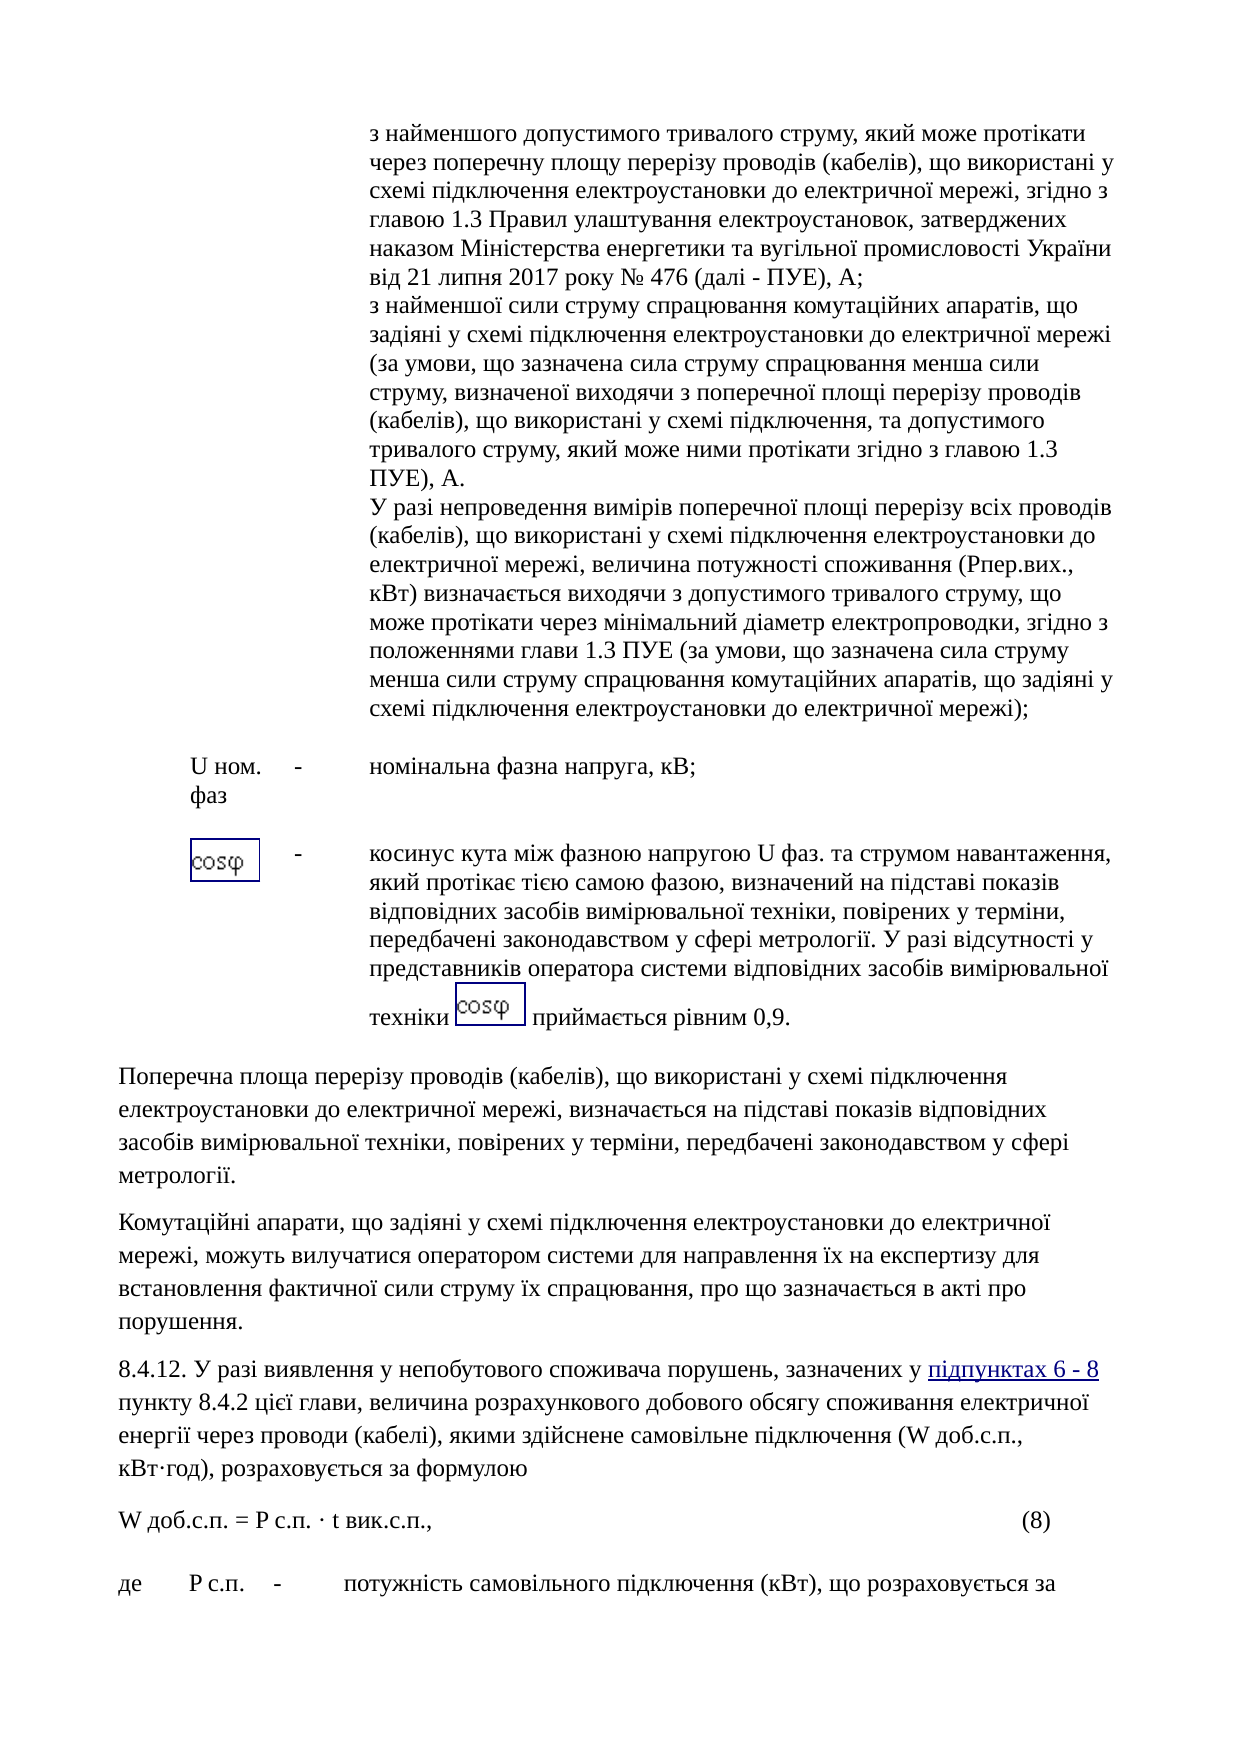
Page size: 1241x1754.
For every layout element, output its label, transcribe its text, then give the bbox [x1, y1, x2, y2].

table_header [190, 118, 294, 751]
table_cell - [294, 838, 369, 1061]
table_header W доб.с.п. = P с.п. · t вик.с.п., [118, 1506, 1022, 1564]
picture [192, 840, 259, 880]
text 8.4.12. У разі виявлення у непобутового споживача порушень, зазначених у підпунктах 6 - 8 пункту 8.4.2 цієї глави, величина розрахункового добового обсягу споживання електричної енергії через проводи (кабелі), якими здійснене самовільне підключення (W доб.с.п., кВт·год), розраховується за формулою [118, 1354, 1122, 1482]
text Комутаційні апарати, що задіяні у схемі підключення електроустановки до електричної мережі, можуть вилучатися оператором системи для направлення їх на експертизу для встановлення фактичної сили струму їх спрацювання, про що зазначається в акті про порушення. [118, 1207, 1122, 1335]
table_header з найменшого допустимого тривалого струму, який може протікати через поперечну площу перерізу проводів (кабелів), що використані у схемі підключення електроустановки до електричної мережі, згідно з главою 1.3 Правил улаштування електроустановок, затверджених наказом Міністерства енергетики та вугільної промисловості України від 21 липня 2017 року № 476 (далі - ПУЕ), А; з найменшої сили струму спрацювання комутаційних апаратів, що задіяні у схемі підключення електроустановки до електричної мережі (за умови, що зазначена сила струму спрацювання менша сили струму, визначеної виходячи з поперечної площі перерізу проводів (кабелів), що використані у схемі підключення, та допустимого тривалого струму, який може ними протікати згідно з главою 1.3 ПУЕ), А. У разі непроведення вимірів поперечної площі перерізу всіх проводів (кабелів), що використані у схемі підключення електроустановки до електричної мережі, величина потужності споживання (Pпер.вих., кВт) визначається виходячи з допустимого тривалого струму, що може протікати через мінімальний діаметр електропроводки, згідно з положеннями глави 1.3 ПУЕ (за умови, що зазначена сила струму менша сили струму спрацювання комутаційних апаратів, що задіяні у схемі підключення електроустановки до електричної мережі); [369, 118, 1122, 751]
table_header - [294, 118, 369, 751]
table_header де [118, 1569, 188, 1627]
table_header P с.п. [189, 1569, 273, 1627]
table_cell косинус кута між фазною напругою U фаз. та струмом навантаження, який протікає тією самою фазою, визначений на підставі показів відповідних засобів вимірювальної техніки, повірених у терміни, передбачені законодавством у сфері метрології. У разі відсутності у представників оператора системи відповідних засобів вимірювальної техніки приймається рівним 0,9. [369, 838, 1122, 1061]
table_cell - [294, 751, 369, 838]
table_header [118, 118, 190, 1061]
picture [457, 984, 524, 1024]
table_header (8) [1022, 1506, 1122, 1564]
text Поперечна площа перерізу проводів (кабелів), що використані у схемі підключення електроустановки до електричної мережі, визначається на підставі показів відповідних засобів вимірювальної техніки, повірених у терміни, передбачені законодавством у сфері метрології. [118, 1061, 1122, 1188]
table_cell номінальна фазна напруга, кВ; [369, 751, 1122, 838]
table_cell [190, 838, 294, 1061]
table_header - [273, 1569, 343, 1627]
table_header потужність самовільного підключення (кВт), що розраховується за [344, 1569, 1122, 1627]
table_cell U ном. фаз [190, 751, 294, 838]
